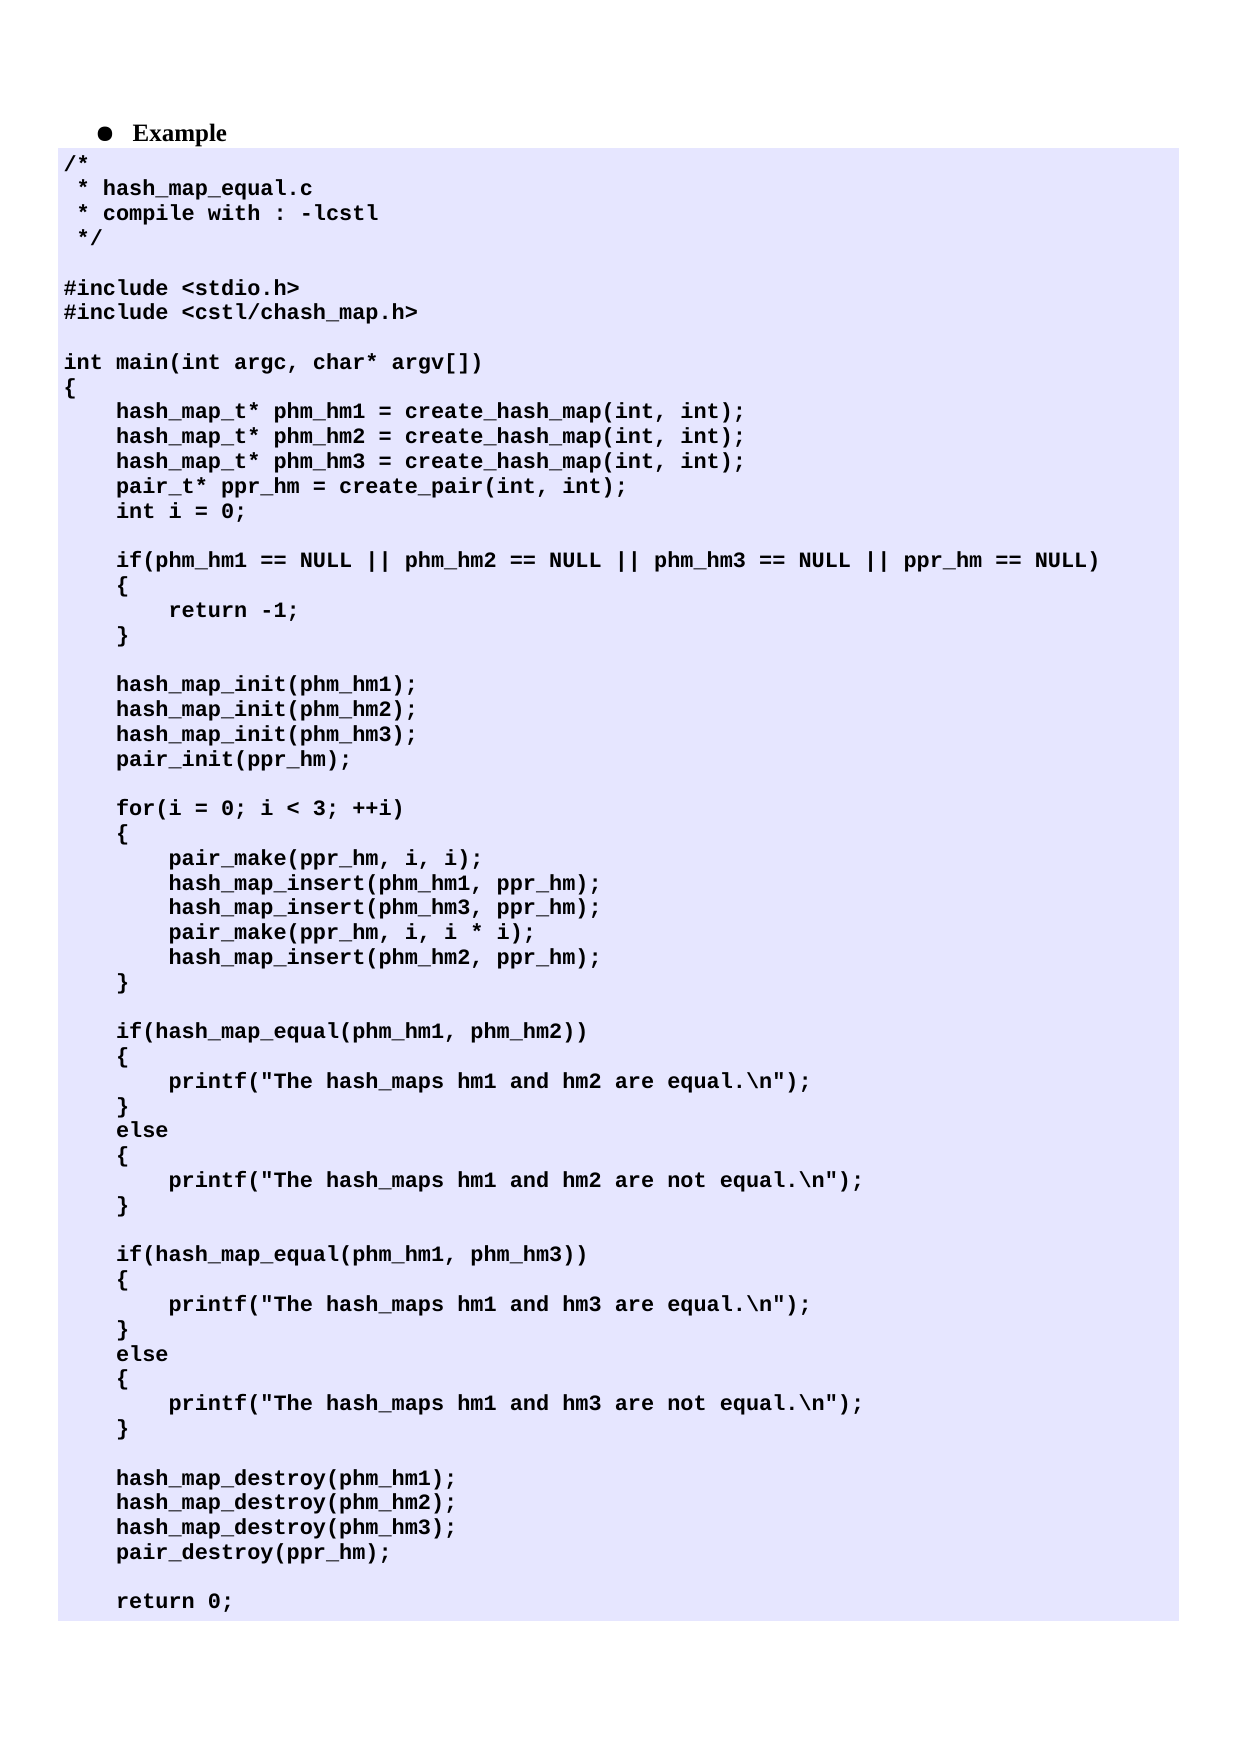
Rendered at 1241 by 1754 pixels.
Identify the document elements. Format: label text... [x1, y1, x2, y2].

table_header /* * hash_map_equal.c * compile with : -lcstl */ #include <stdio.h> #include <cstl/chash_map.h> int main(int argc, char* argv[]) { hash_map_t* phm_hm1 = create_hash_map(int, int); hash_map_t* phm_hm2 = create_hash_map(int, int); hash_map_t* phm_hm3 = create_hash_map(int, int); pair_t* ppr_hm = create_pair(int, int); int i = 0; if(phm_hm1 == NULL || phm_hm2 == NULL || phm_hm3 == NULL || ppr_hm == NULL) { return -1; } hash_map_init(phm_hm1); hash_map_init(phm_hm2); hash_map_init(phm_hm3); pair_init(ppr_hm); for(i = 0; i < 3; ++i) { pair_make(ppr_hm, i, i); hash_map_insert(phm_hm1, ppr_hm); hash_map_insert(phm_hm3, ppr_hm); pair_make(ppr_hm, i, i * i); hash_map_insert(phm_hm2, ppr_hm); } if(hash_map_equal(phm_hm1, phm_hm2)) { printf("The hash_maps hm1 and hm2 are equal.\n"); } else { printf("The hash_maps hm1 and hm2 are not equal.\n"); } if(hash_map_equal(phm_hm1, phm_hm3)) { printf("The hash_maps hm1 and hm3 are equal.\n"); } else { printf("The hash_maps hm1 and hm3 are not equal.\n"); } hash_map_destroy(phm_hm1); hash_map_destroy(phm_hm2); hash_map_destroy(phm_hm3); pair_destroy(ppr_hm); return 0; [58, 148, 1179, 1621]
list Example [95, 118, 1179, 147]
